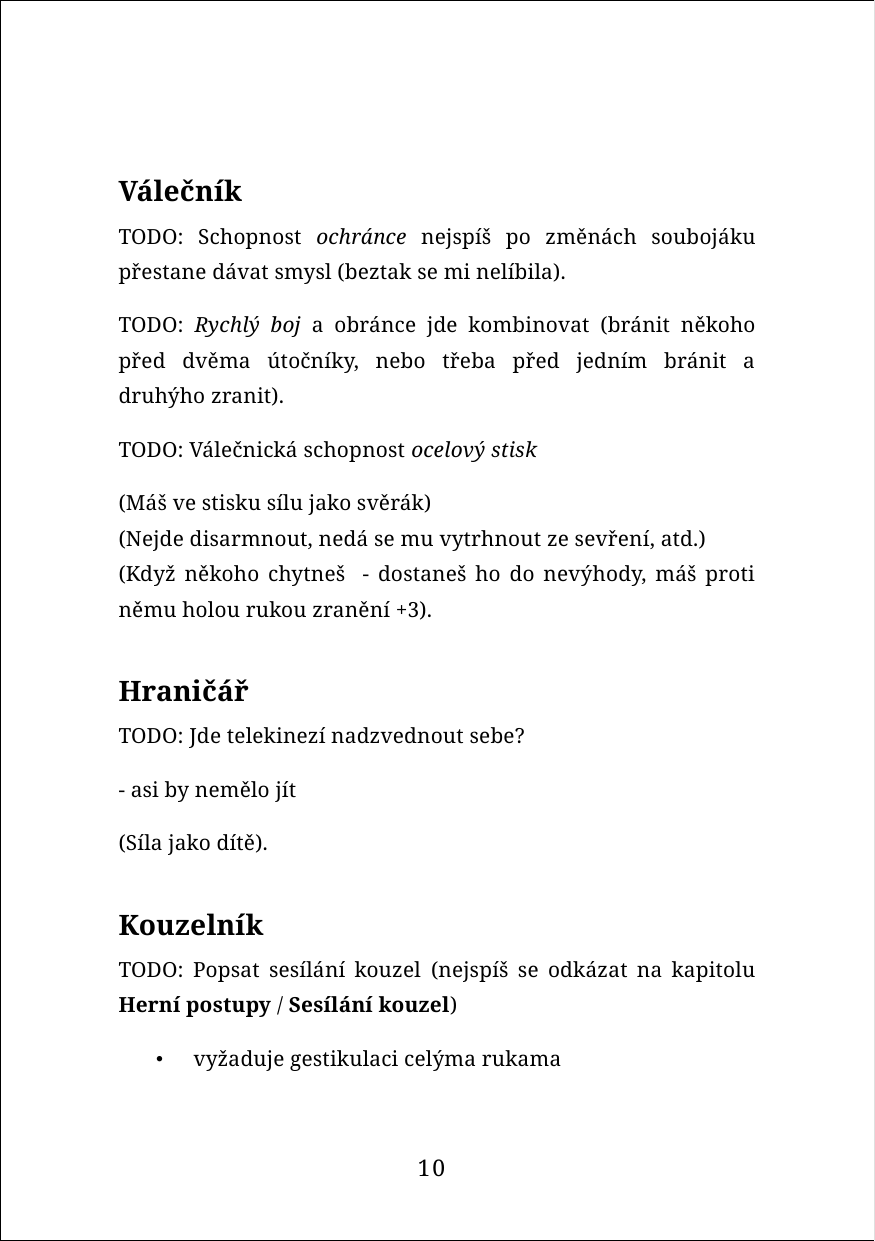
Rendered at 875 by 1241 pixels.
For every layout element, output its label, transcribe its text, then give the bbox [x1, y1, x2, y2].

text TODO: Popsat sesílání kouzel (nejspíš se odkázat na kapitolu Herní postupy / Sesílání kouzel) [118, 955, 756, 1019]
list vyžaduje gestikulaci celýma rukama [156, 1044, 756, 1072]
subtitle Hraničář [118, 672, 756, 710]
text TODO: Rychlý boj a obránce jde kombinovat (bránit někoho před dvěma útočníky, nebo třeba před jedním bránit a druhýho zranit). [118, 311, 756, 410]
text TODO: Jde telekinezí nadzvednout sebe? [118, 722, 756, 750]
text TODO: Schopnost ochránce nejspíš po změnách soubojáku přestane dávat smysl (beztak se mi nelíbila). [118, 222, 756, 286]
subtitle Válečník [118, 172, 756, 210]
subtitle Kouzelník [118, 905, 756, 943]
text - asi by nemělo jít [118, 775, 756, 803]
text (Síla jako dítě). [118, 828, 756, 857]
text (Máš ve stisku sílu jako svěrák) (Nejde disarmnout, nedá se mu vytrhnout ze sevření, atd.) (Když někoho chytneš - dostaneš ho do nevýhody, máš proti němu holou rukou zranění +3). [118, 488, 756, 623]
text TODO: Válečnická schopnost ocelový stisk [118, 435, 756, 463]
